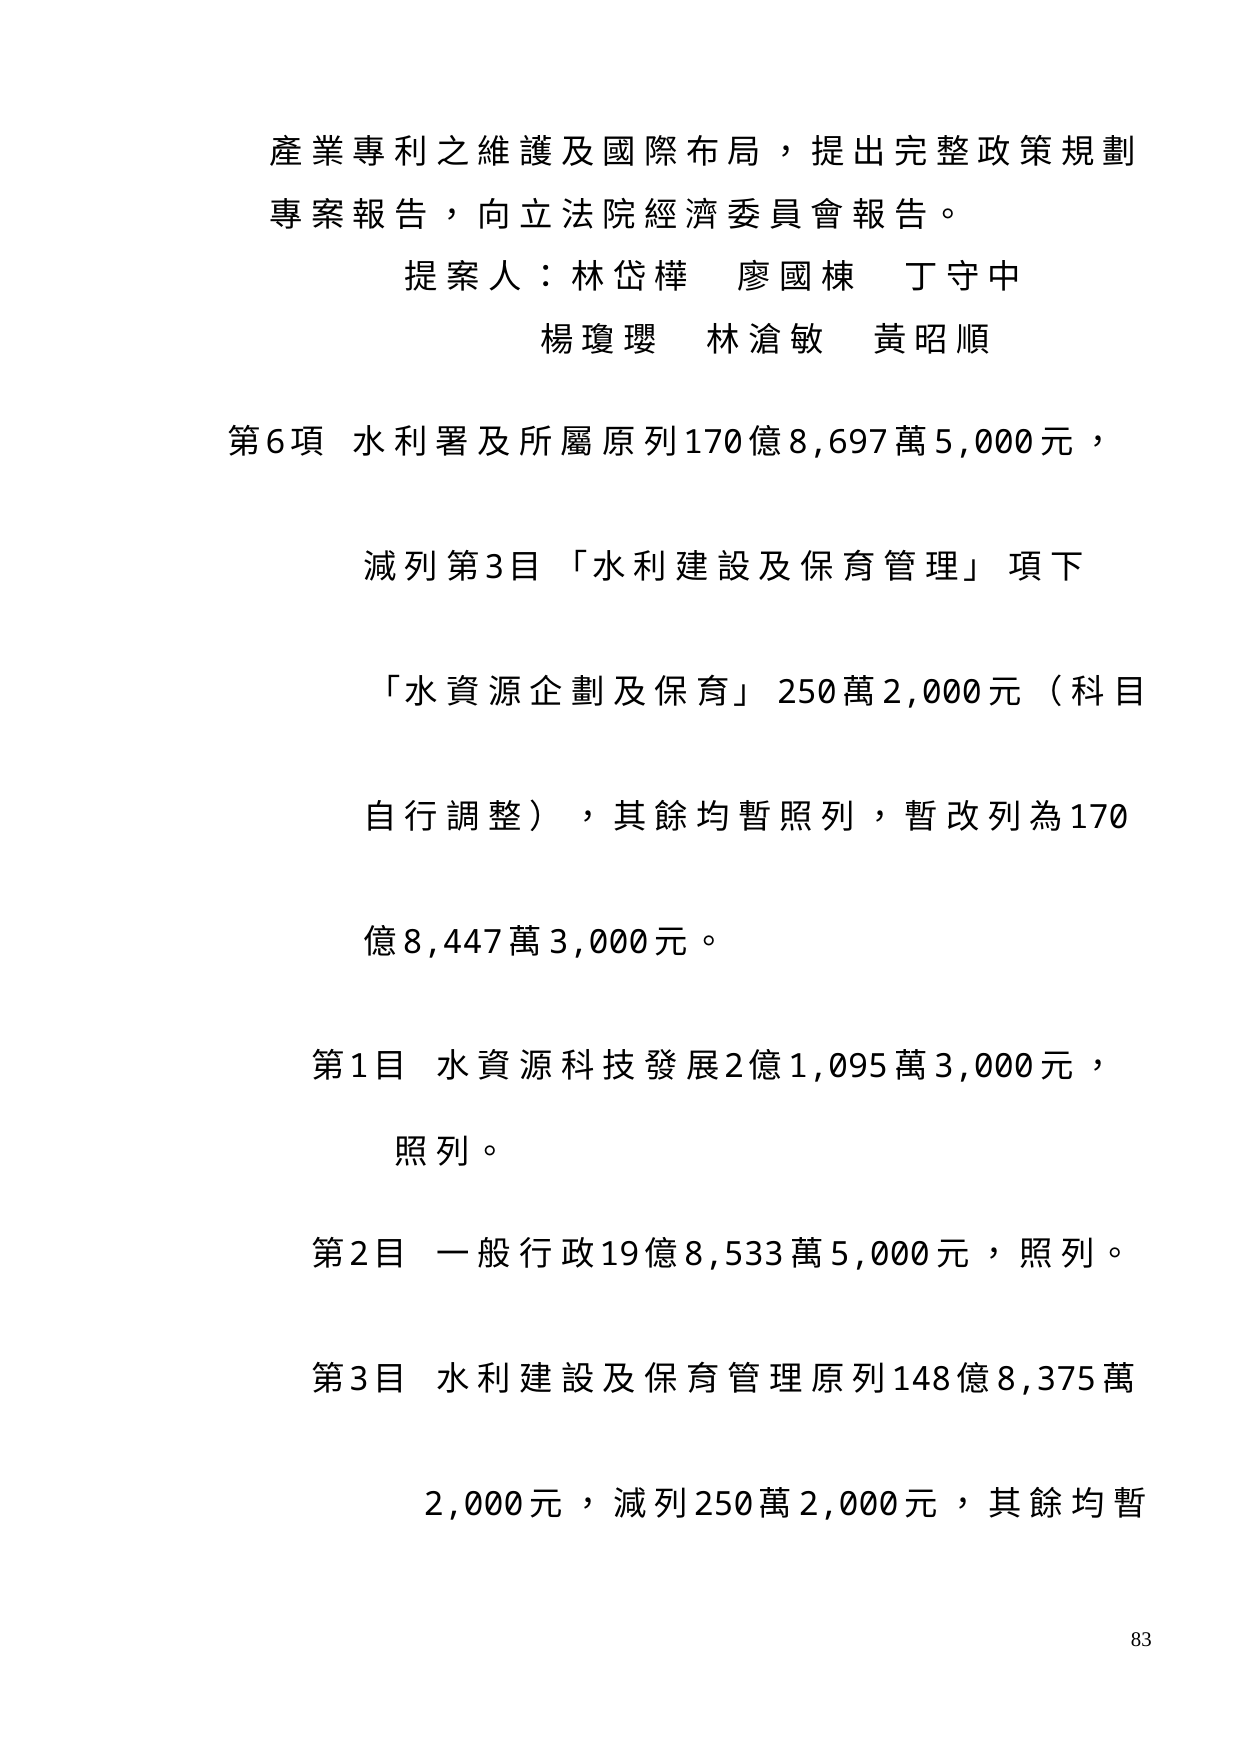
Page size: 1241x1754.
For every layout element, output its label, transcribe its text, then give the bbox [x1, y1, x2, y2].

text 第1目 水資源科技發展2億1,095萬3,000元，照列。 [240, 983, 1150, 1170]
text 第6項 水利署及所屬原列170億8,697萬5,000元，減列第3目「水利建設及保育管理」項下「水資源企劃及保育」250萬2,000元（科目自行調整），其餘均暫照列，暫改列為170億8,447萬3,000元。 [223, 358, 1150, 983]
text 提案人：林岱樺 廖國棟 丁守中 楊瓊瓔 林滄敏 黃昭順 [396, 233, 1081, 358]
text 第3目 水利建設及保育管理原列148億8,375萬2,000元，減列250萬2,000元，其餘均暫 [240, 1295, 1150, 1545]
text 第2目 一般行政19億8,533萬5,000元，照列。 [240, 1170, 1150, 1295]
text 產業專利之維護及國際布局，提出完整政策規劃專案報告，向立法院經濟委員會報告。 [223, 108, 1150, 233]
